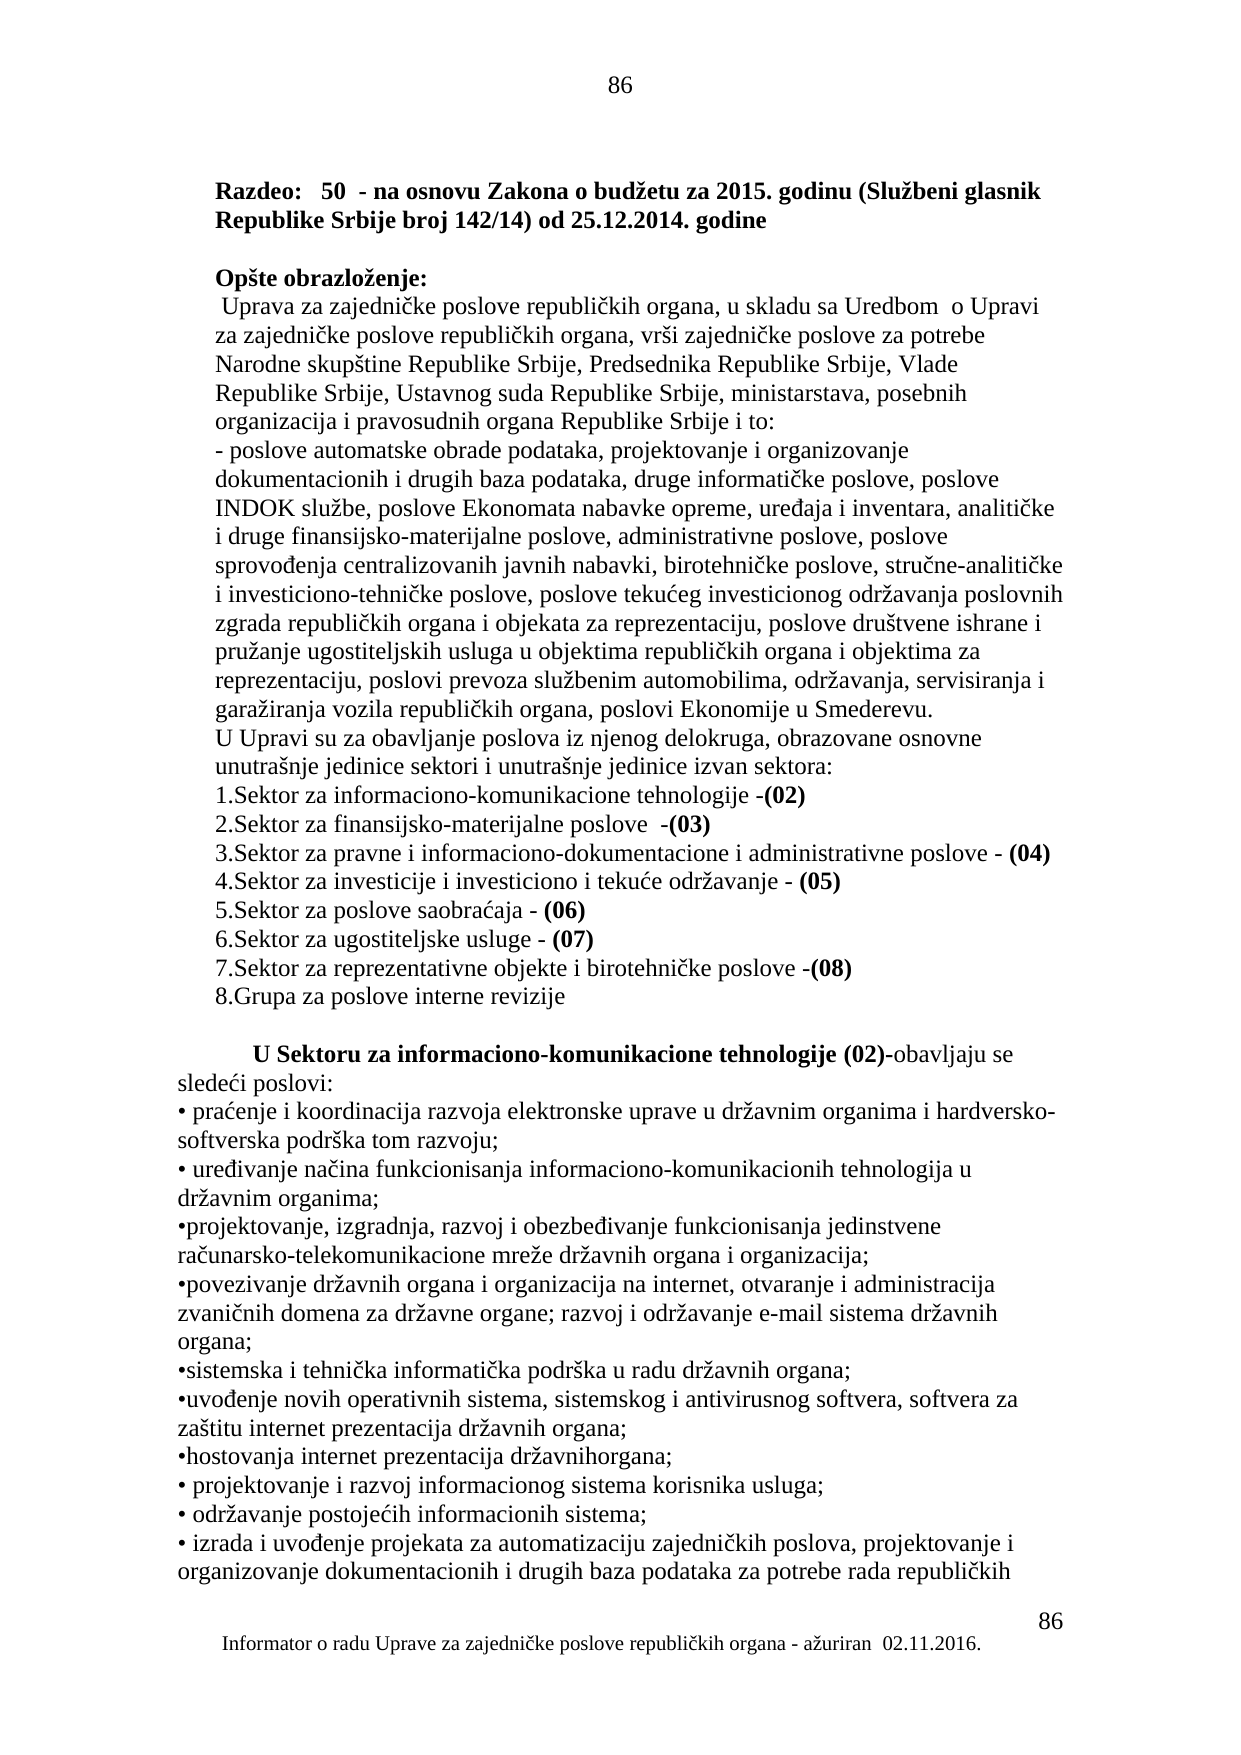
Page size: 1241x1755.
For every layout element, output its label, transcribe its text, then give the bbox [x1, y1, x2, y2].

text U Upravi su za obavlјanje poslova iz njenog delokruga, obrazovane osnovne unutrašnje jedinice sektori i unutrašnje jedinice izvan sektora: 1.Sektor za informaciono-komunikacione tehnologije -(02) 2.Sektor za finansijsko-materijalne poslove -(03) 3.Sektor za pravne i informaciono-dokumentacione i administrativne poslove - (04) 4.Sektor za investicije i investiciono i tekuće održavanje - (05) 5.Sektor za poslove saobraćaja - (06) 6.Sektor za ugostitelјske usluge - (07) 7.Sektor za reprezentativne objekte i birotehničke poslove -(08) 8.Grupa za poslove interne revizije [177, 723, 1063, 1010]
text U Sektoru za informaciono-komunikacione tehnologije (02)-obavlјaju se sledeći poslovi: • praćenje i koordinacija razvoja elektronske uprave u državnim organima i hardversko-softverska podrška tom razvoju; • uređivanje načina funkcionisanja informaciono-komunikacionih tehnologija u državnim organima; •projektovanje, izgradnja, razvoj i obezbeđivanje funkcionisanja jedinstvene računarsko-telekomunikacione mreže državnih organa i organizacija; •povezivanje državnih organa i organizacija na internet, otvaranje i administracija zvaničnih domena za državne organe; razvoj i održavanje e-mail sistema državnih organa; •sistemska i tehnička informatička podrška u radu državnih organa; •uvođenje novih operativnih sistema, sistemskog i antivirusnog softvera, softvera za zaštitu internet prezentacija državnih organa; •hostovanja internet prezentacija državnihorgana; • projektovanje i razvoj informacionog sistema korisnika usluga; • održavanje postojećih informacionih sistema; • izrada i uvođenje projekata za automatizaciju zajedničkih poslova, projektovanje i organizovanje dokumentacionih i drugih baza podataka za potrebe rada republičkih [162, 1010, 1063, 1585]
text Razdeo: 50 - na osnovu Zakona o budžetu za 2015. godinu (Službeni glasnik Republike Srbije broj 142/14) od 25.12.2014. godine Opšte obrazloženje: Uprava za zajedničke poslove republičkih organa, u skladu sa Uredbom o Upravi za zajedničke poslove republičkih organa, vrši zajedničke poslove za potrebe Narodne skupštine Republike Srbije, Predsednika Republike Srbije, Vlade Republike Srbije, Ustavnog suda Republike Srbije, ministarstava, posebnih organizacija i pravosudnih organa Republike Srbije i to: - poslove automatske obrade podataka, projektovanje i organizovanje dokumentacionih i drugih baza podataka, druge informatičke poslove, poslove INDOK službe, poslove Ekonomata nabavke opreme, uređaja i inventara, analitičke i druge finansijsko-materijalne poslove, administrativne poslove, poslove sprovođenja centralizovanih javnih nabavki, birotehničke poslove, stručne-analitičke i investiciono-tehničke poslove, poslove tekućeg investicionog održavanja poslovnih zgrada republičkih organa i objekata za reprezentaciju, poslove društvene ishrane i pružanje ugostitelјskih usluga u objektima republičkih organa i objektima za reprezentaciju, poslovi prevoza službenim automobilima, održavanja, servisiranja i garažiranja vozila republičkih organa, poslovi Ekonomije u Smederevu. [177, 148, 1063, 723]
